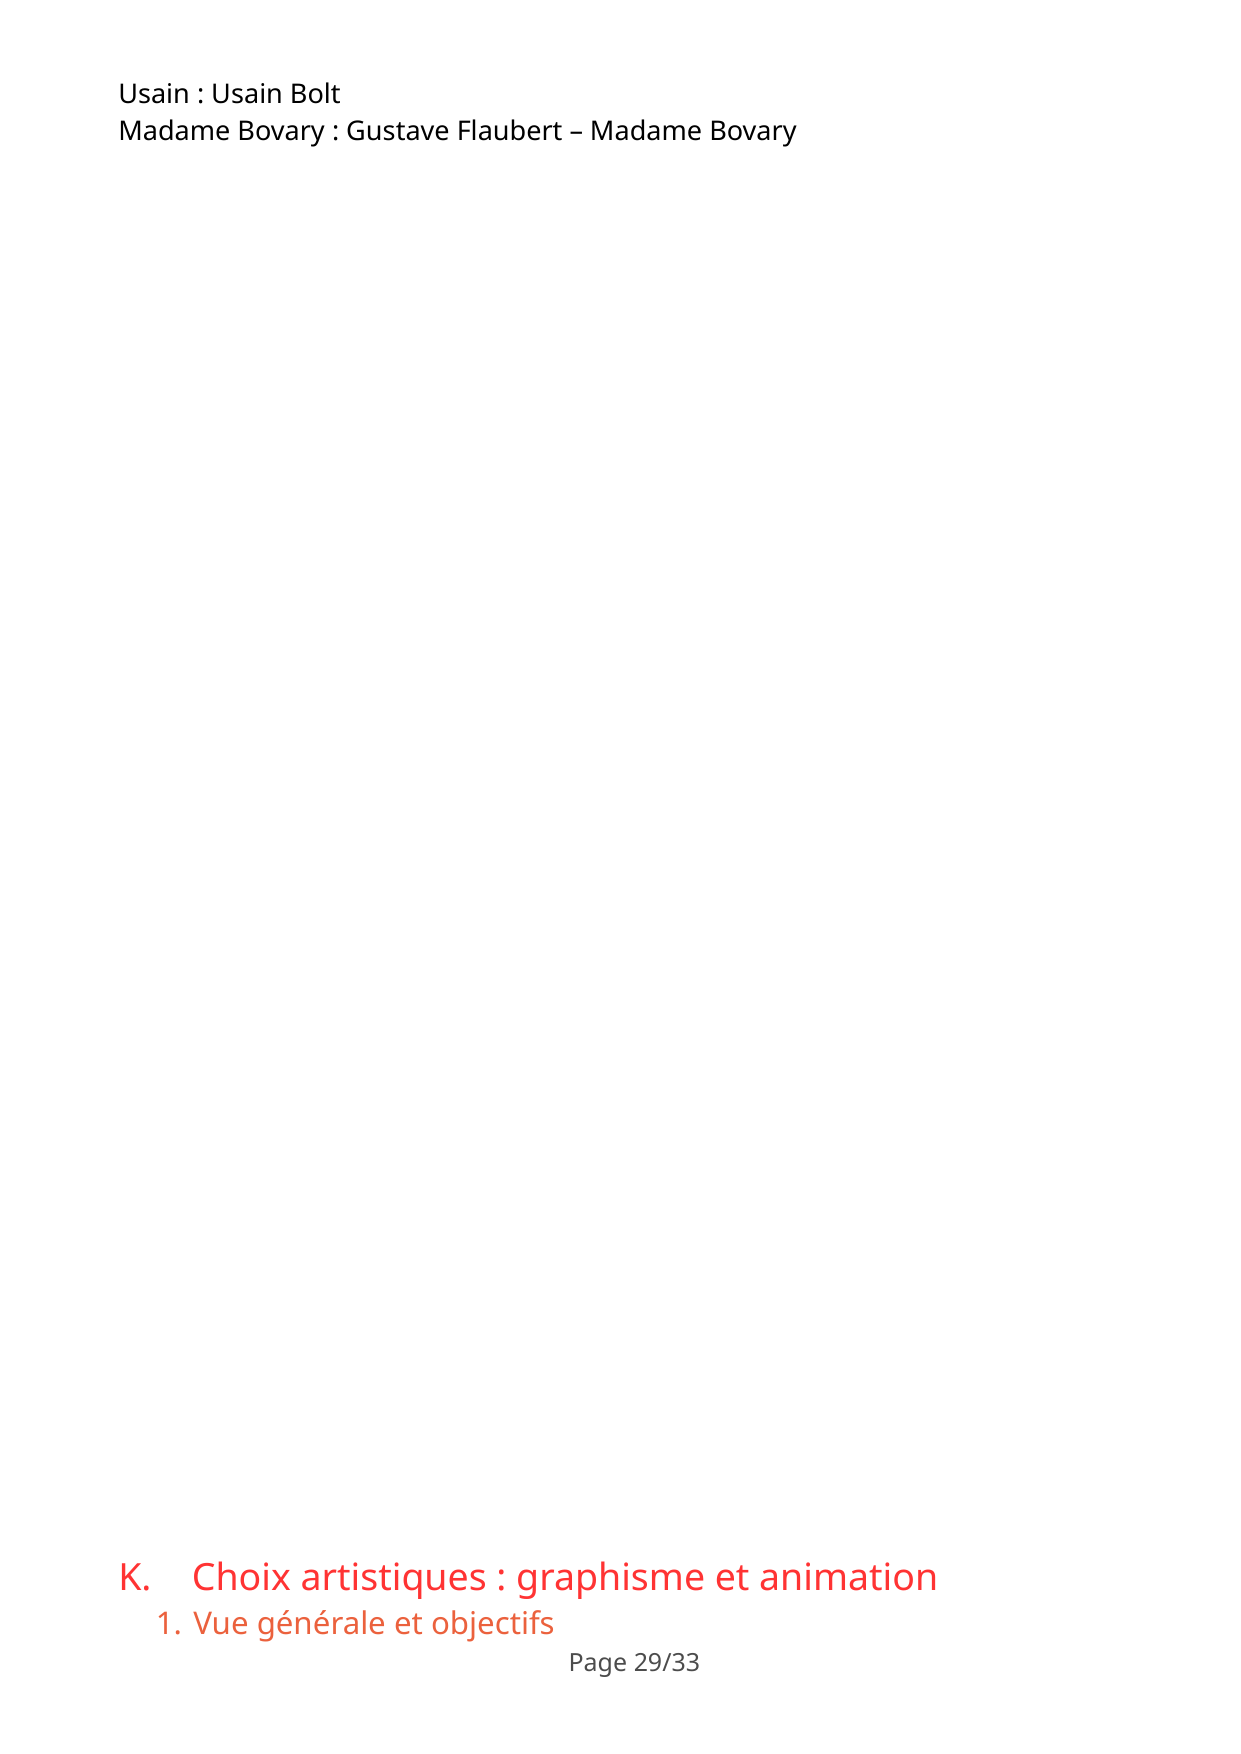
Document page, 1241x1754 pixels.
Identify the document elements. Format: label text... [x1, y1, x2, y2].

text Usain : Usain Bolt [118, 75, 1122, 112]
text K. Choix artistiques : graphisme et animation [118, 1550, 1122, 1601]
text Madame Bovary : Gustave Flaubert – Madame Bovary [118, 112, 1122, 149]
list Vue générale et objectifs [156, 1601, 1122, 1644]
